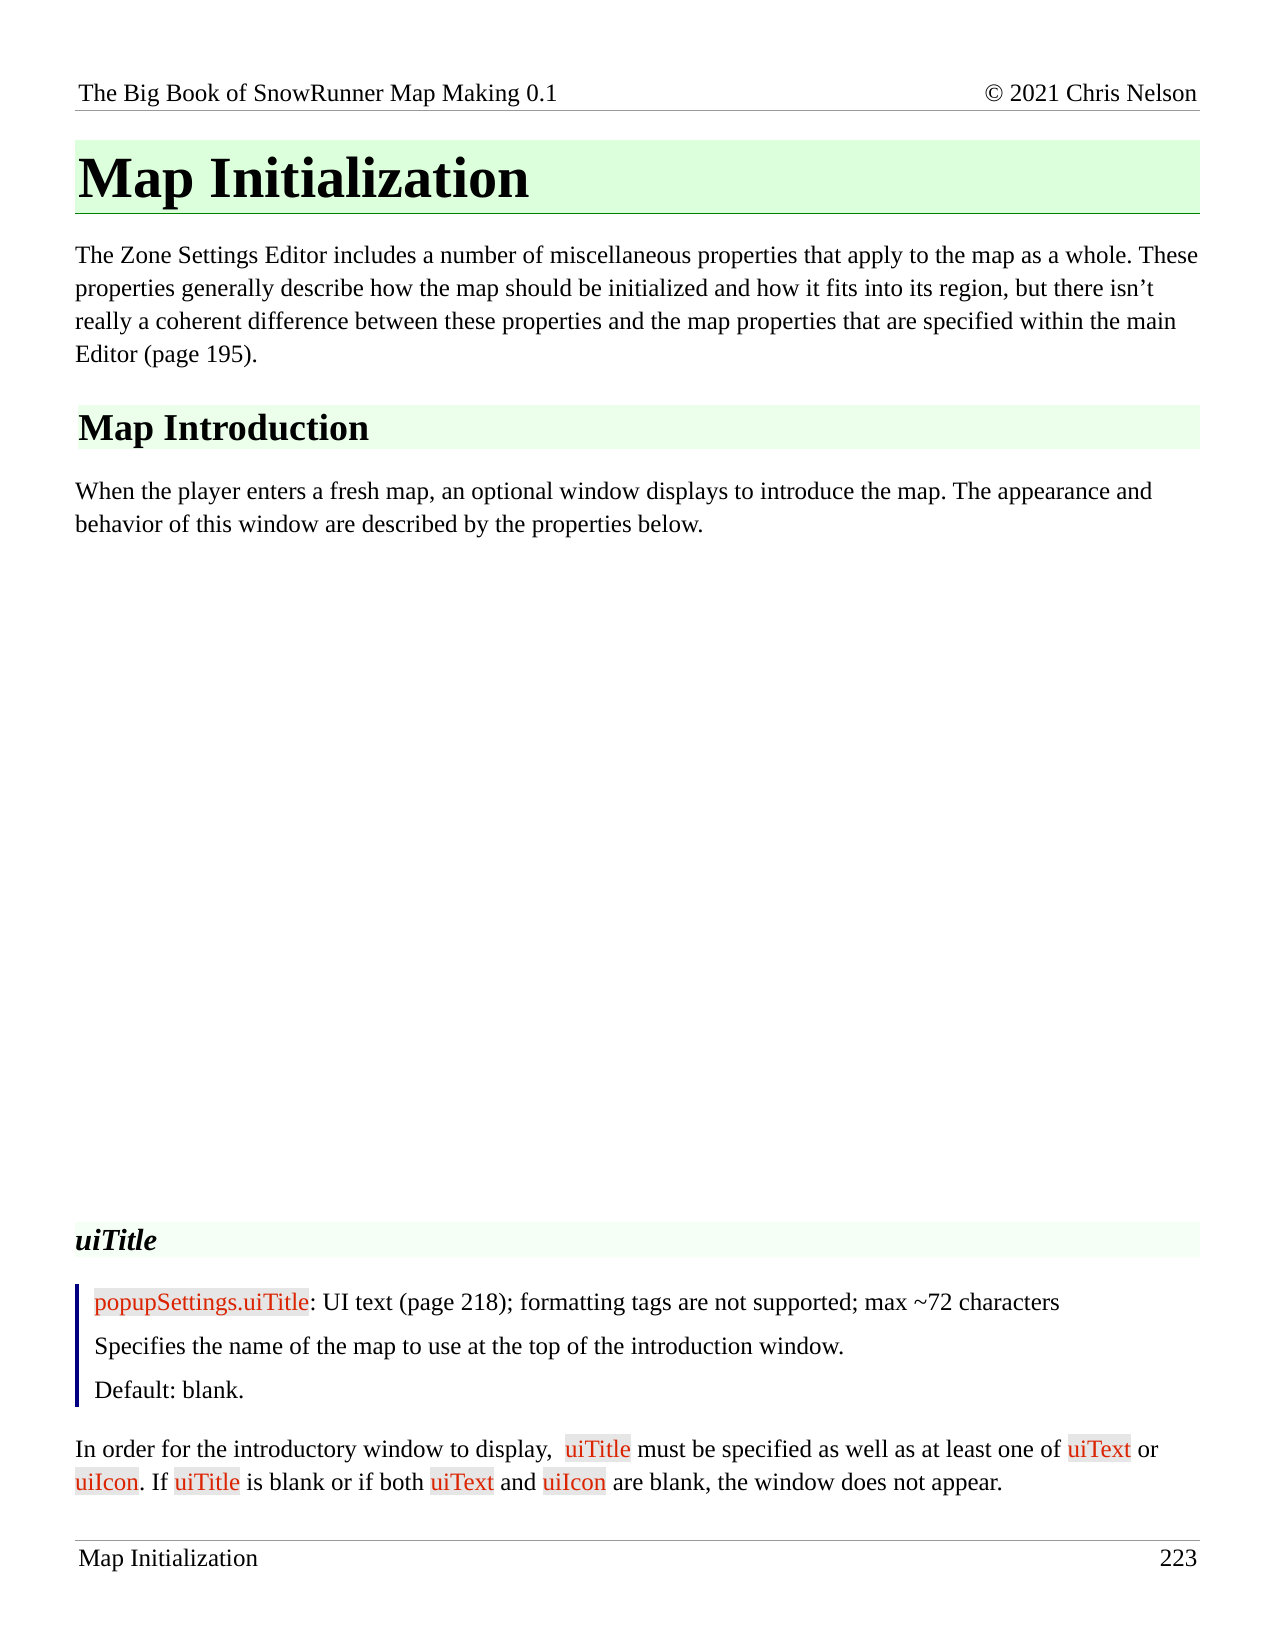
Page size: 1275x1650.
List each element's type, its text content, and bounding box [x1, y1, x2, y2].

text Default: blank. [79, 1372, 1200, 1407]
text When the player enters a fresh map, an optional window displays to introduce the map. The appearance and behavior of this window are described by the properties below. [75, 476, 1200, 538]
subtitle Map Introduction [78, 405, 1200, 449]
text popupSettings.uiTitle: UI text (page 218); formatting tags are not supported; max ~72 characters [79, 1284, 1200, 1316]
subtitle Map Initialization [75, 140, 1200, 213]
subtitle uiTitle [75, 1222, 1200, 1257]
text In order for the introductory window to display, uiTitle must be specified as well as at least one of uiText or uiIcon. If uiTitle is blank or if both uiText and uiIcon are blank, the window does not appear. [75, 1434, 1200, 1495]
text The Zone Settings Editor includes a number of miscellaneous properties that apply to the map as a whole. These properties generally describe how the map should be initialized and how it fits into its region, but there isn’t really a coherent difference between these properties and the map properties that are specified within the main Editor (page 195). [75, 240, 1200, 368]
text Specifies the name of the map to use at the top of the introduction window. [79, 1328, 1200, 1360]
